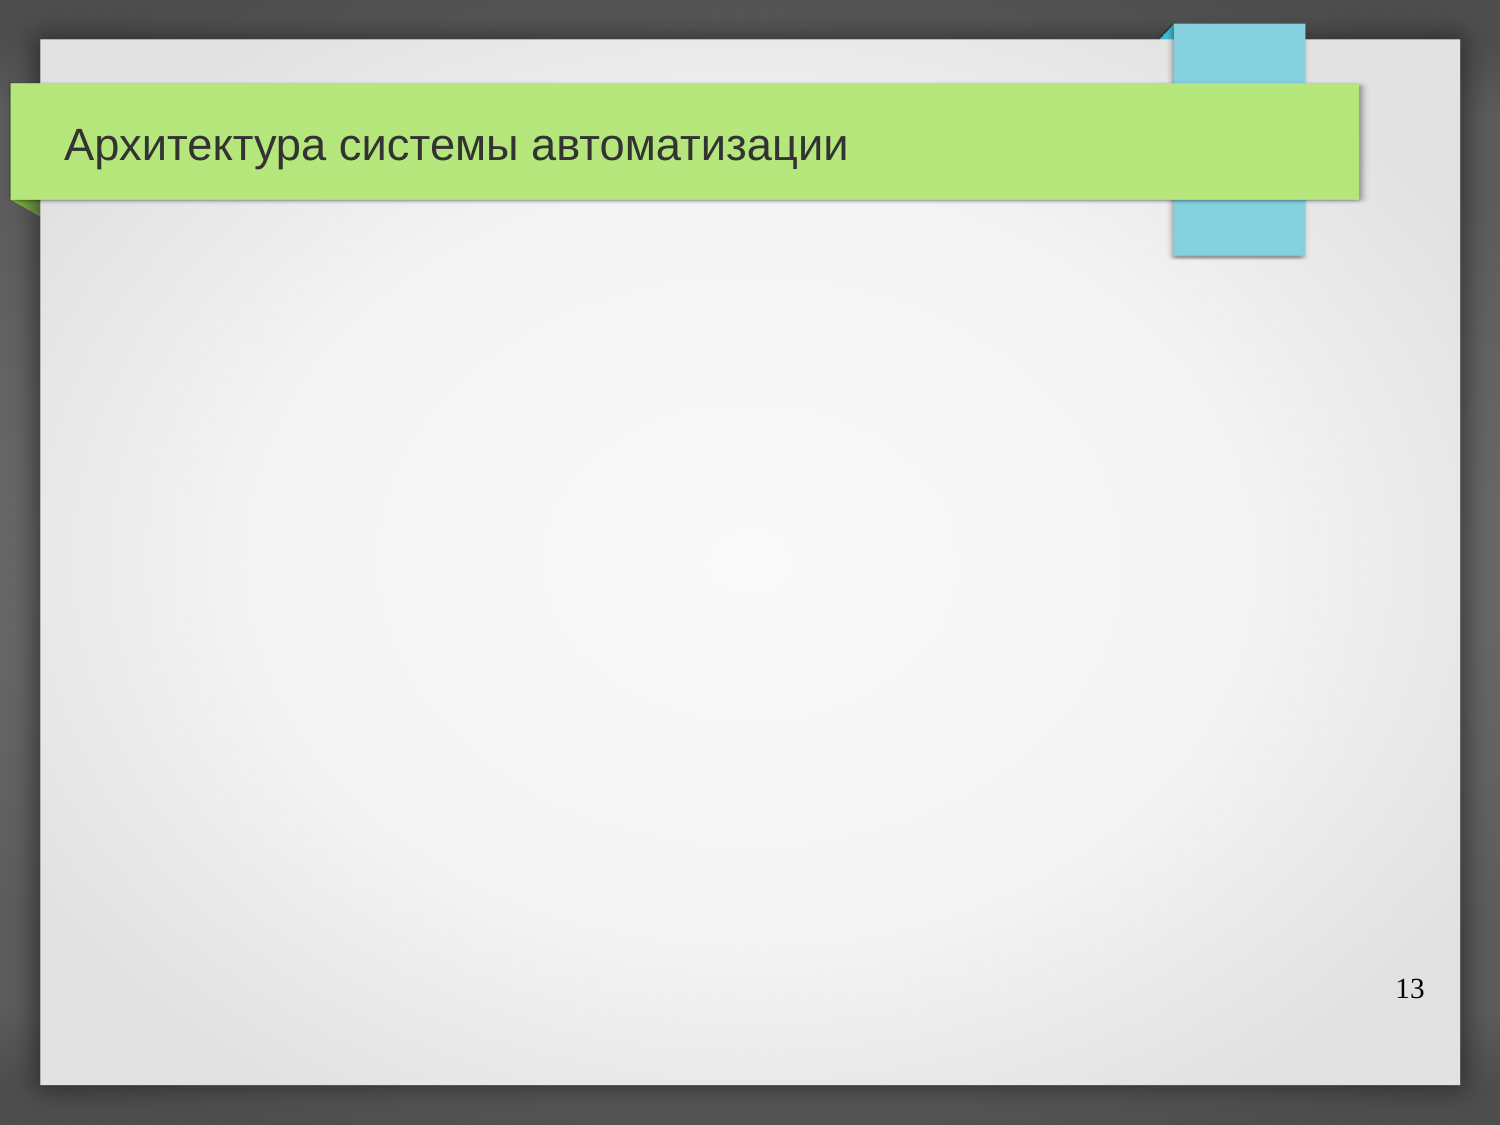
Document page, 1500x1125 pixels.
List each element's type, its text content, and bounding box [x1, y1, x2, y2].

picture [0, 0, 1500, 1125]
title Архитектура системы автоматизации [64, 103, 1115, 186]
